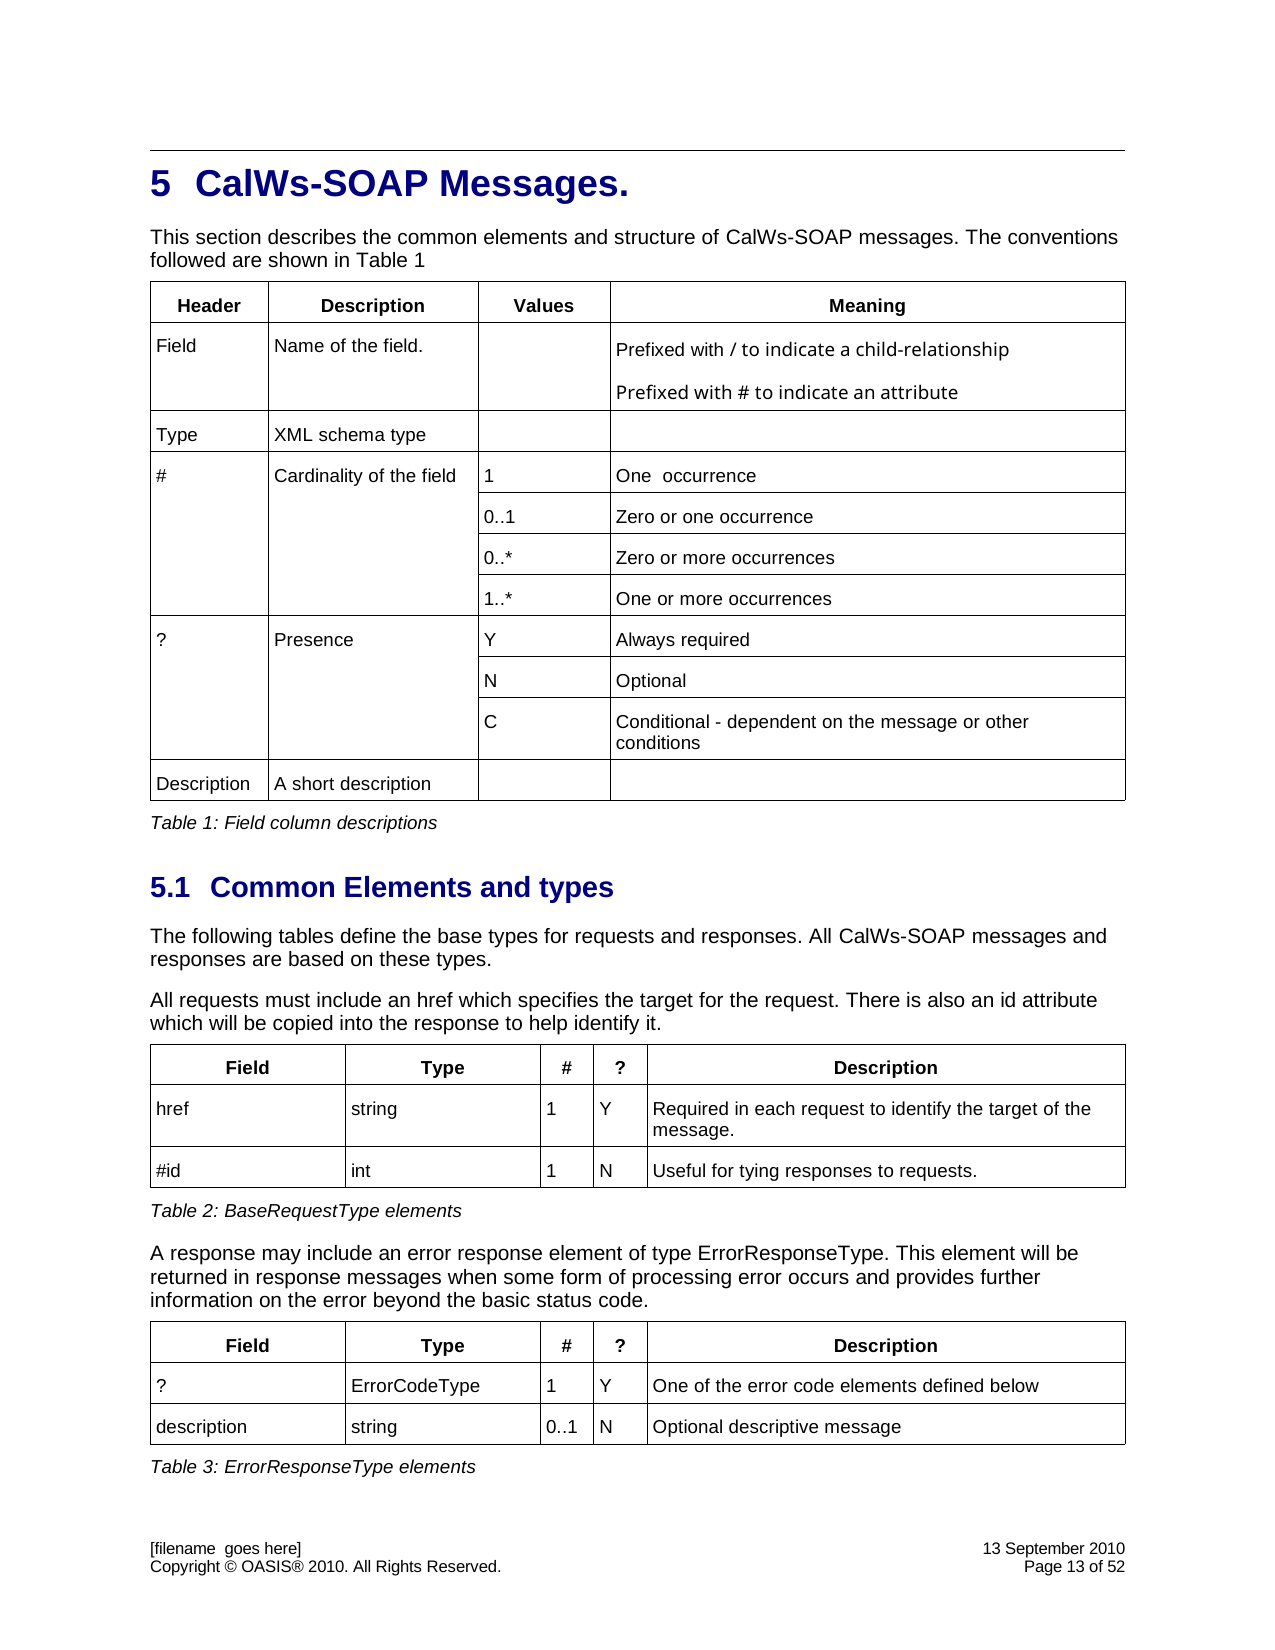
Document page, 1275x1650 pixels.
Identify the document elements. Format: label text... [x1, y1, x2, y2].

text Table 2: BaseRequestType elements [150, 1200, 1125, 1221]
table_cell C [479, 698, 610, 759]
table_header Field [151, 1045, 345, 1084]
table_cell Name of the field. [269, 323, 478, 410]
table_cell 0..* [479, 534, 610, 574]
table_cell Zero or more occurrences [611, 534, 1125, 574]
table_cell Presence [269, 616, 478, 759]
table_header # [541, 1322, 593, 1362]
table_header Values [479, 282, 610, 322]
table_cell ? [151, 616, 268, 759]
table_header Type [346, 1045, 540, 1084]
table_cell Zero or one occurrence [611, 493, 1125, 533]
text A response may include an error response element of type ErrorResponseType. This element will be returned in response messages when some form of processing error occurs and provides further information on the error beyond the basic status code. [150, 1242, 1125, 1312]
table_cell Cardinality of the field [269, 452, 478, 615]
table_cell string [346, 1404, 540, 1444]
text Table 1: Field column descriptions [150, 812, 1125, 833]
table_cell [611, 760, 1125, 800]
table_cell One or more occurrences [611, 575, 1125, 615]
table_cell Always required [611, 616, 1125, 656]
table_cell Field [151, 323, 268, 410]
table_header Meaning [611, 282, 1125, 322]
table_cell Optional [611, 657, 1125, 697]
table_cell Useful for tying responses to requests. [648, 1147, 1125, 1187]
table_cell [611, 411, 1125, 451]
text The following tables define the base types for requests and responses. All CalWs-SOAP messages and responses are based on these types. [150, 924, 1125, 971]
table_cell 1 [541, 1147, 593, 1187]
table_cell string [346, 1085, 540, 1146]
text This section describes the common elements and structure of CalWs-SOAP messages. The conventions followed are shown in Table 1 [150, 225, 1125, 272]
table_cell One of the error code elements defined below [648, 1363, 1125, 1403]
table_cell [479, 760, 610, 800]
table_cell Y [594, 1085, 647, 1146]
table_header Description [648, 1045, 1125, 1084]
text Table 3: ErrorResponseType elements [150, 1456, 1125, 1477]
table_header Header [151, 282, 268, 322]
table_cell N [594, 1147, 647, 1187]
table_cell Description [151, 760, 268, 800]
table_cell A short description [269, 760, 478, 800]
table_cell Type [151, 411, 268, 451]
table_cell 0..1 [541, 1404, 593, 1444]
table_cell ErrorCodeType [346, 1363, 540, 1403]
table_cell 0..1 [479, 493, 610, 533]
table_cell href [151, 1085, 345, 1146]
table_header Description [269, 282, 478, 322]
table_cell 1..* [479, 575, 610, 615]
table_cell Conditional - dependent on the message or other conditions [611, 698, 1125, 759]
table_cell [479, 323, 610, 410]
table_cell [479, 411, 610, 451]
table_cell Y [594, 1363, 647, 1403]
subtitle Common Elements and types [150, 871, 1125, 903]
table_header # [541, 1045, 593, 1084]
table_cell One occurrence [611, 452, 1125, 492]
table_cell 1 [541, 1363, 593, 1403]
table_cell Optional descriptive message [648, 1404, 1125, 1444]
table_header Field [151, 1322, 345, 1362]
table_header ? [594, 1045, 647, 1084]
table_cell int [346, 1147, 540, 1187]
table_cell ? [151, 1363, 345, 1403]
table_header ? [594, 1322, 647, 1362]
subtitle CalWs-SOAP Messages. [150, 151, 1125, 204]
table_cell 1 [479, 452, 610, 492]
table_cell Required in each request to identify the target of the message. [648, 1085, 1125, 1146]
table_cell #id [151, 1147, 345, 1187]
table_header Description [648, 1322, 1125, 1362]
table_cell XML schema type [269, 411, 478, 451]
text All requests must include an href which specifies the target for the request. There is also an id attribute which will be copied into the response to help identify it. [150, 988, 1125, 1035]
table_cell Prefixed with / to indicate a child-relationship Prefixed with # to indicate an attribute [611, 323, 1125, 410]
table_cell # [151, 452, 268, 615]
table_header Type [346, 1322, 540, 1362]
table_cell description [151, 1404, 345, 1444]
table_cell Y [479, 616, 610, 656]
table_cell N [594, 1404, 647, 1444]
table_cell N [479, 657, 610, 697]
table_cell 1 [541, 1085, 593, 1146]
